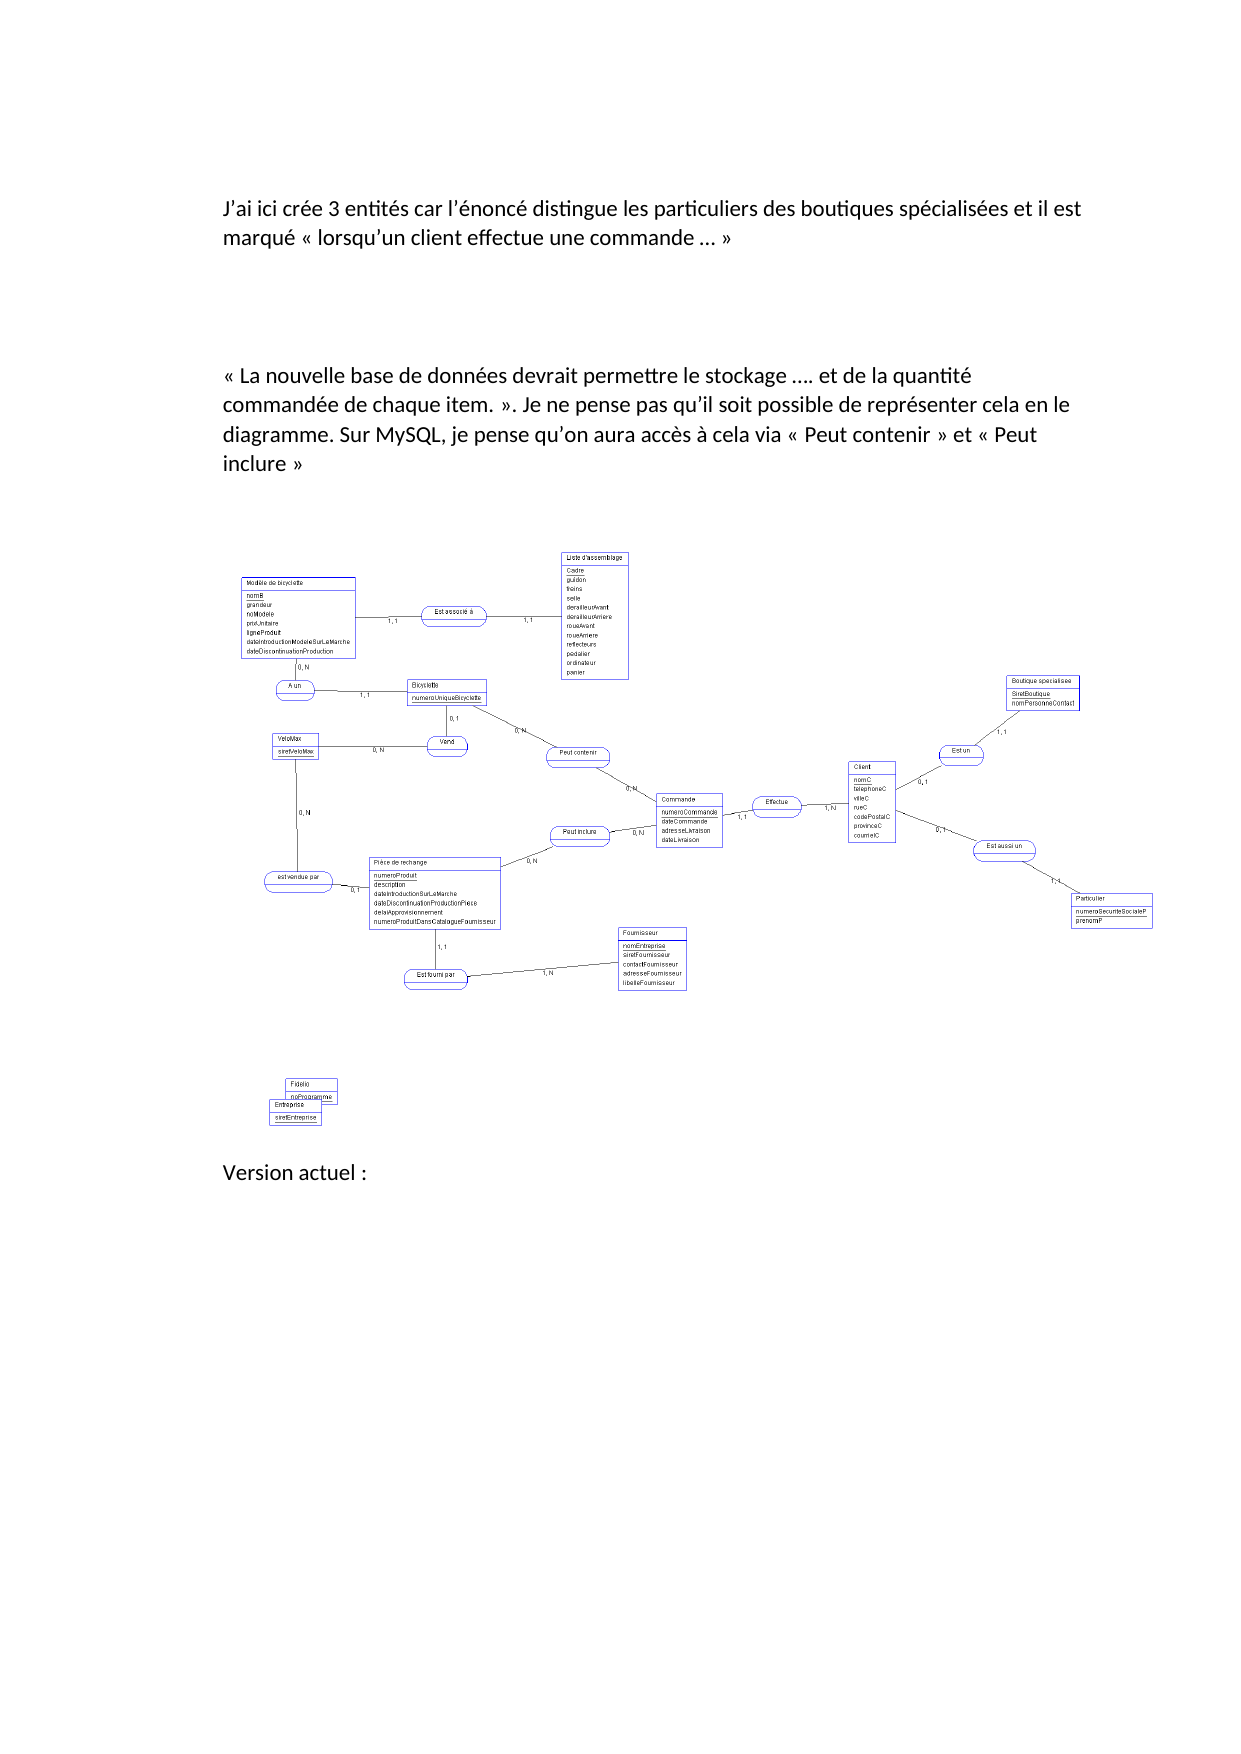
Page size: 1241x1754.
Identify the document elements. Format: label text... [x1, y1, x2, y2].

list J’ai ici crée 3 entités car l’énoncé distingue les particuliers des boutiques spécialisées et il est marqué « lorsqu’un client effectue une commande … » [223, 194, 1093, 251]
list Version actuel : [223, 1158, 1093, 1186]
list « La nouvelle base de données devrait permettre le stockage …. et de la quantité commandée de chaque item. ». Je ne pense pas qu’il soit possible de représenter cela en le diagramme. Sur MySQL, je pense qu’on aura accès à cela via « Peut contenir » et « Peut inclure » [223, 361, 1093, 477]
